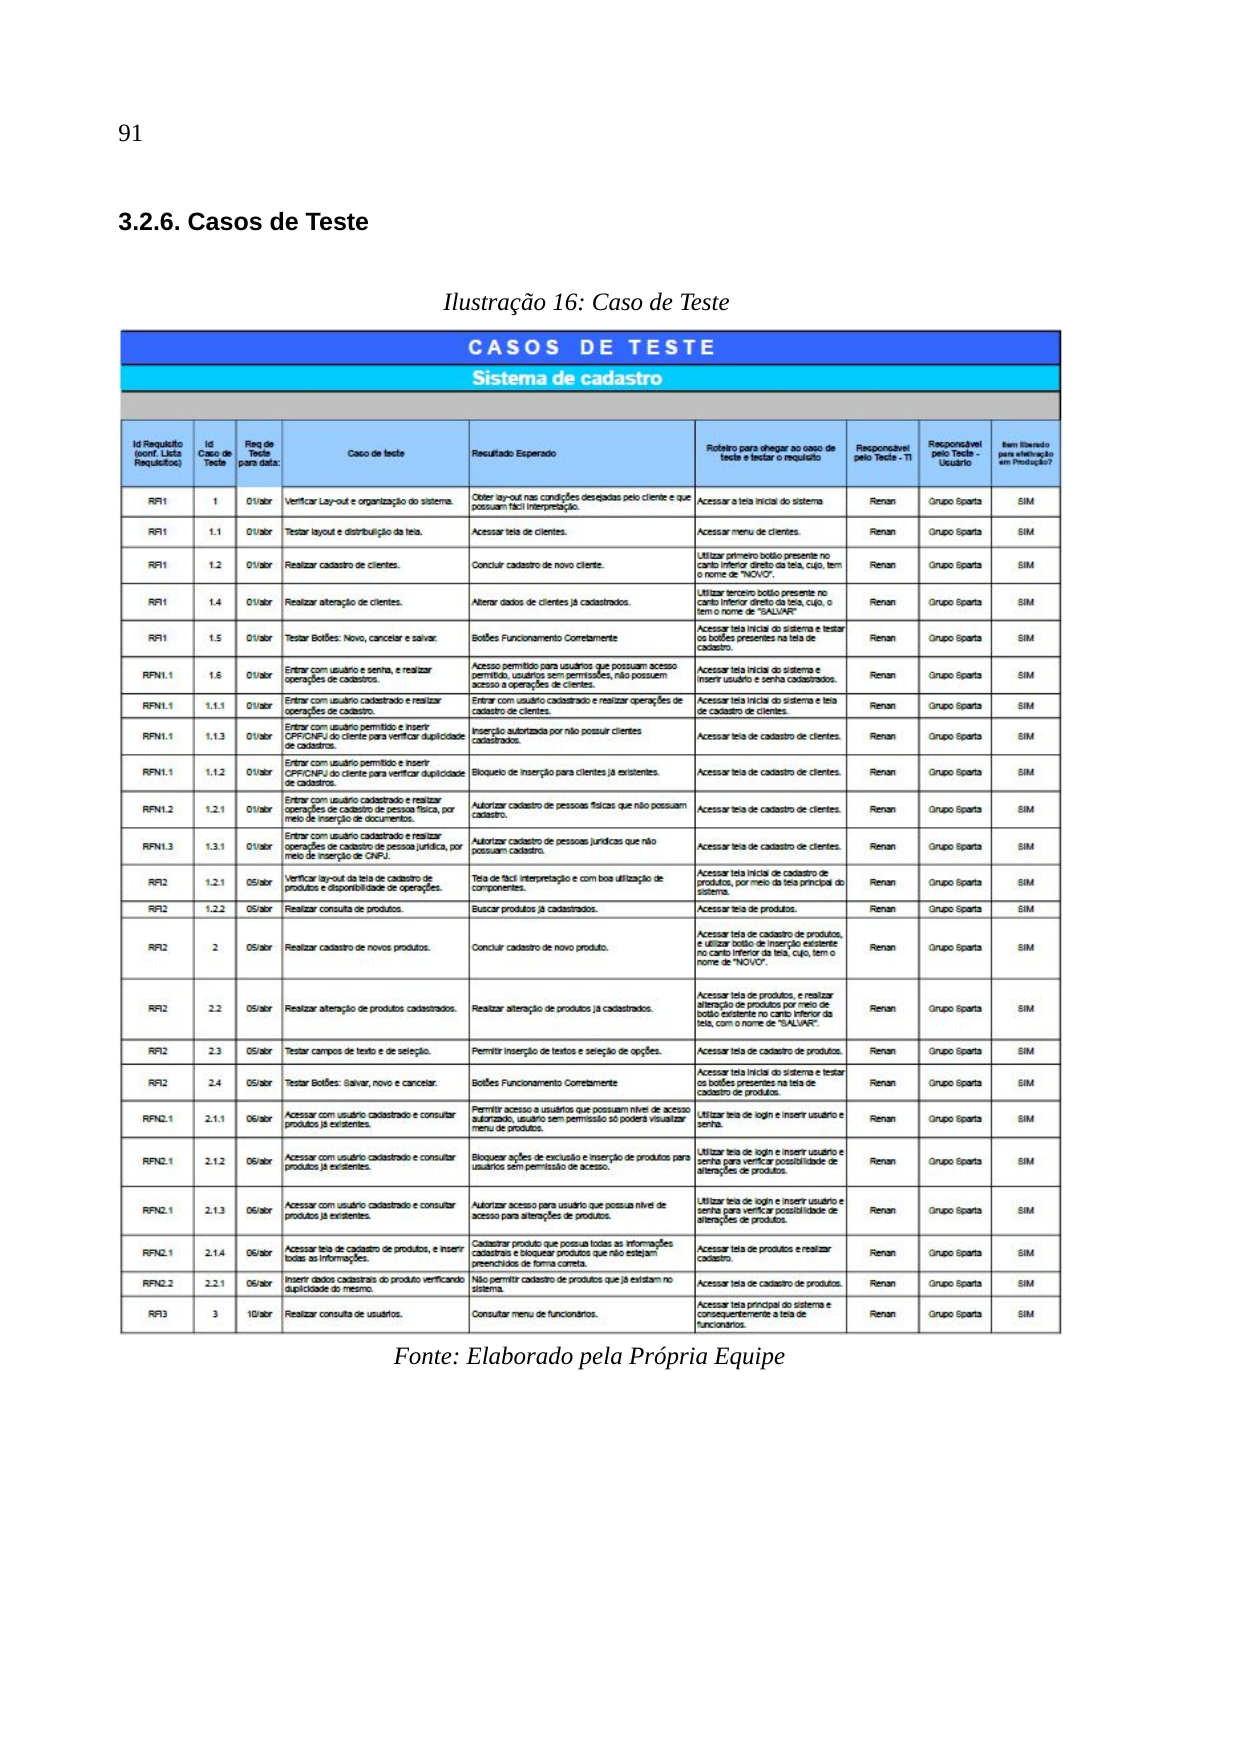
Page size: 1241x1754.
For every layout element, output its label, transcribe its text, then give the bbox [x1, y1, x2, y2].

subtitle 3.2.6. Casos de Teste [118, 207, 1063, 235]
text Fonte: Elaborado pela Própria Equipe [118, 1336, 1063, 1370]
text Ilustração 16: Caso de Teste [118, 287, 1063, 328]
picture [118, 328, 1063, 1336]
